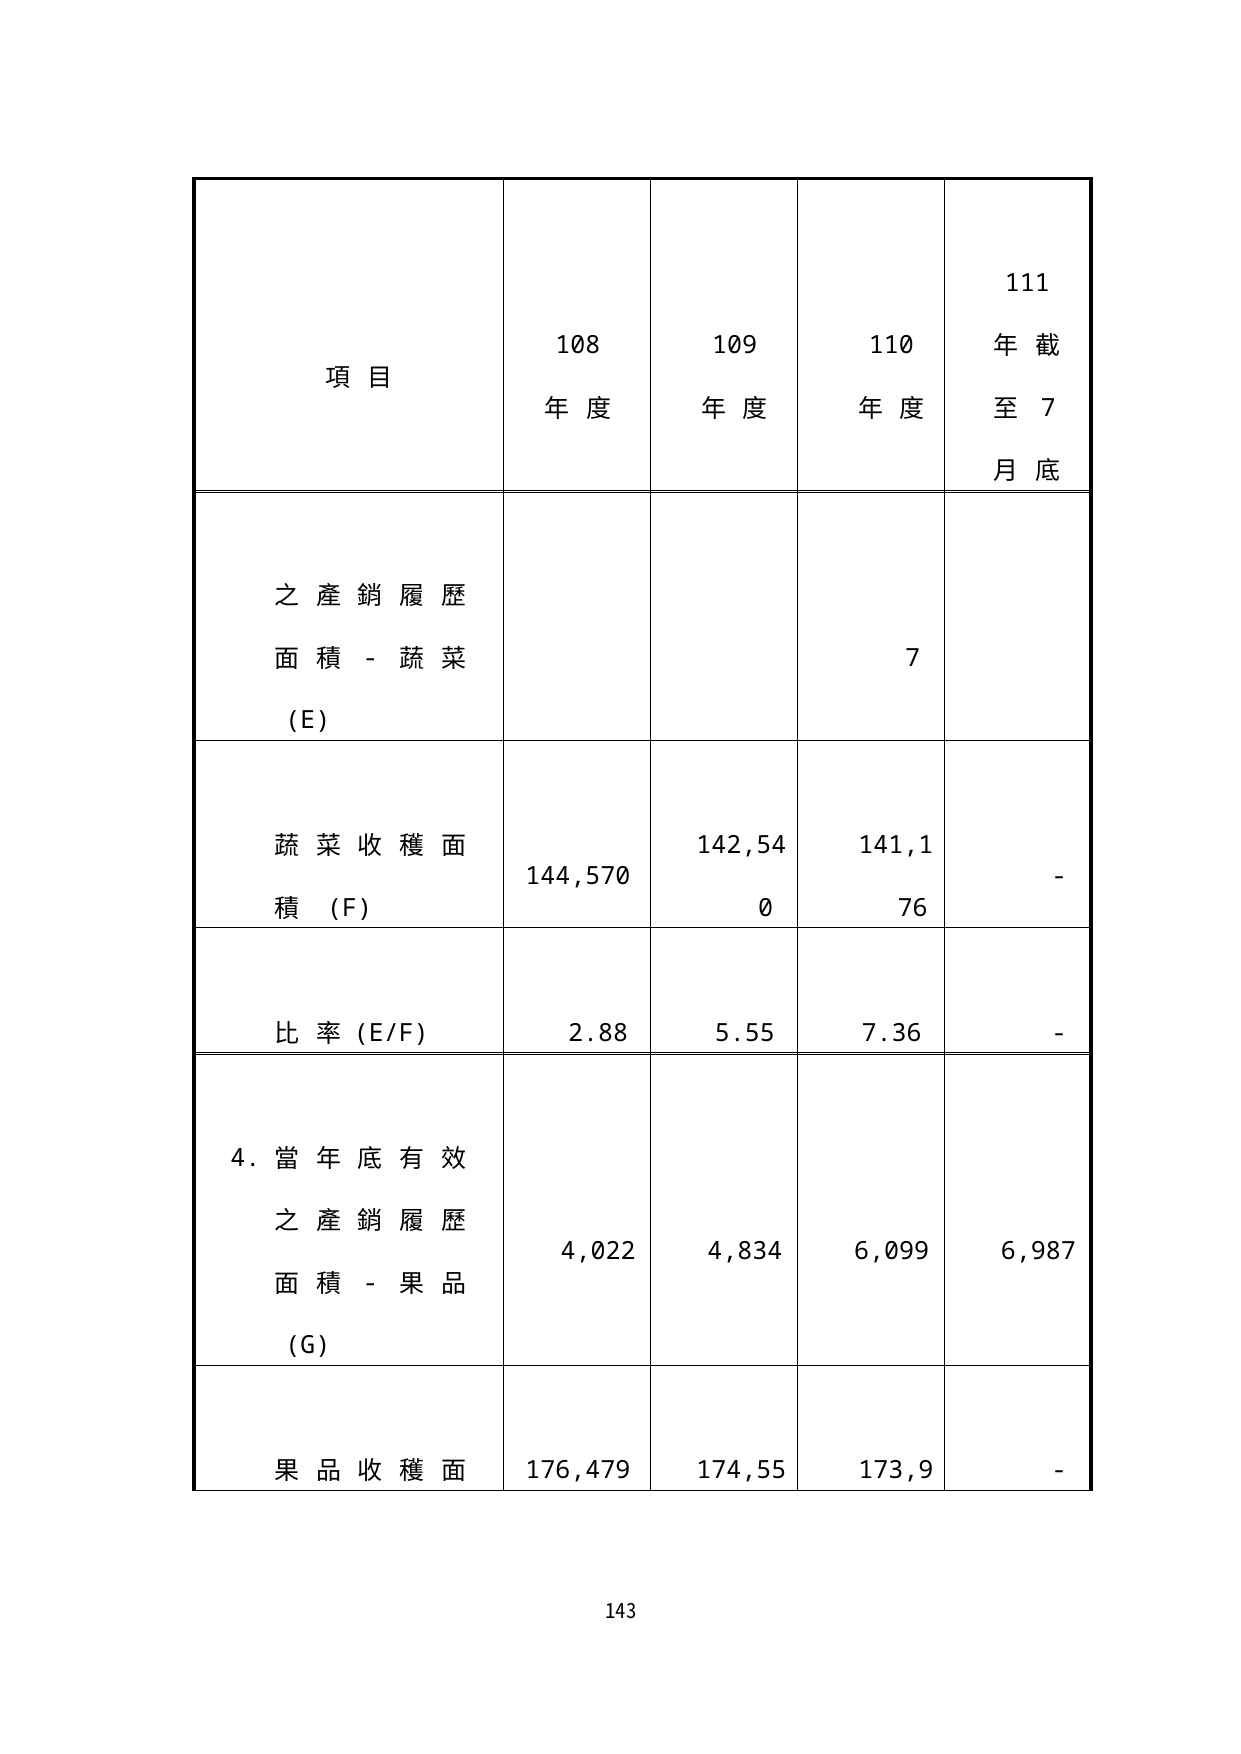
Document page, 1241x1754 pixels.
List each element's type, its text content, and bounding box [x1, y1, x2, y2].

table_cell 173,9 [798, 1366, 944, 1490]
table_cell 144,570 [504, 741, 650, 927]
table_cell 141,176 [798, 741, 944, 927]
table_cell [504, 493, 650, 740]
table_cell 5.55 [651, 928, 797, 1052]
table_cell - [945, 928, 1089, 1052]
table_cell 蔬菜收穫面積(F) [196, 741, 503, 927]
table_cell 142,540 [651, 741, 797, 927]
table_cell 2.88 [504, 928, 650, 1052]
table_header 110年度 [798, 180, 944, 490]
table_cell 果品收穫面 [196, 1366, 503, 1490]
table_cell 6,099 [798, 1055, 944, 1365]
table_cell 176,479 [504, 1366, 650, 1490]
table_cell [651, 493, 797, 740]
table_cell 比率(E/F) [196, 928, 503, 1052]
table_cell - [945, 741, 1089, 927]
table_header 項目 [196, 180, 503, 490]
table_cell 4.當年底有效之產銷履歷面積-果品(G) [196, 1055, 503, 1365]
table_header 109年度 [651, 180, 797, 490]
table_header 111年截至7月底 [945, 180, 1089, 490]
table_cell 之產銷履歷面積-蔬菜(E) [196, 493, 503, 740]
table_cell [945, 493, 1089, 740]
table_cell 7 [798, 493, 944, 740]
table_cell 174,55 [651, 1366, 797, 1490]
table_header 108年度 [504, 180, 650, 490]
table_cell 4,834 [651, 1055, 797, 1365]
table_cell - [945, 1366, 1089, 1490]
table_cell 6,987 [945, 1055, 1089, 1365]
table_cell 7.36 [798, 928, 944, 1052]
table_cell 4,022 [504, 1055, 650, 1365]
